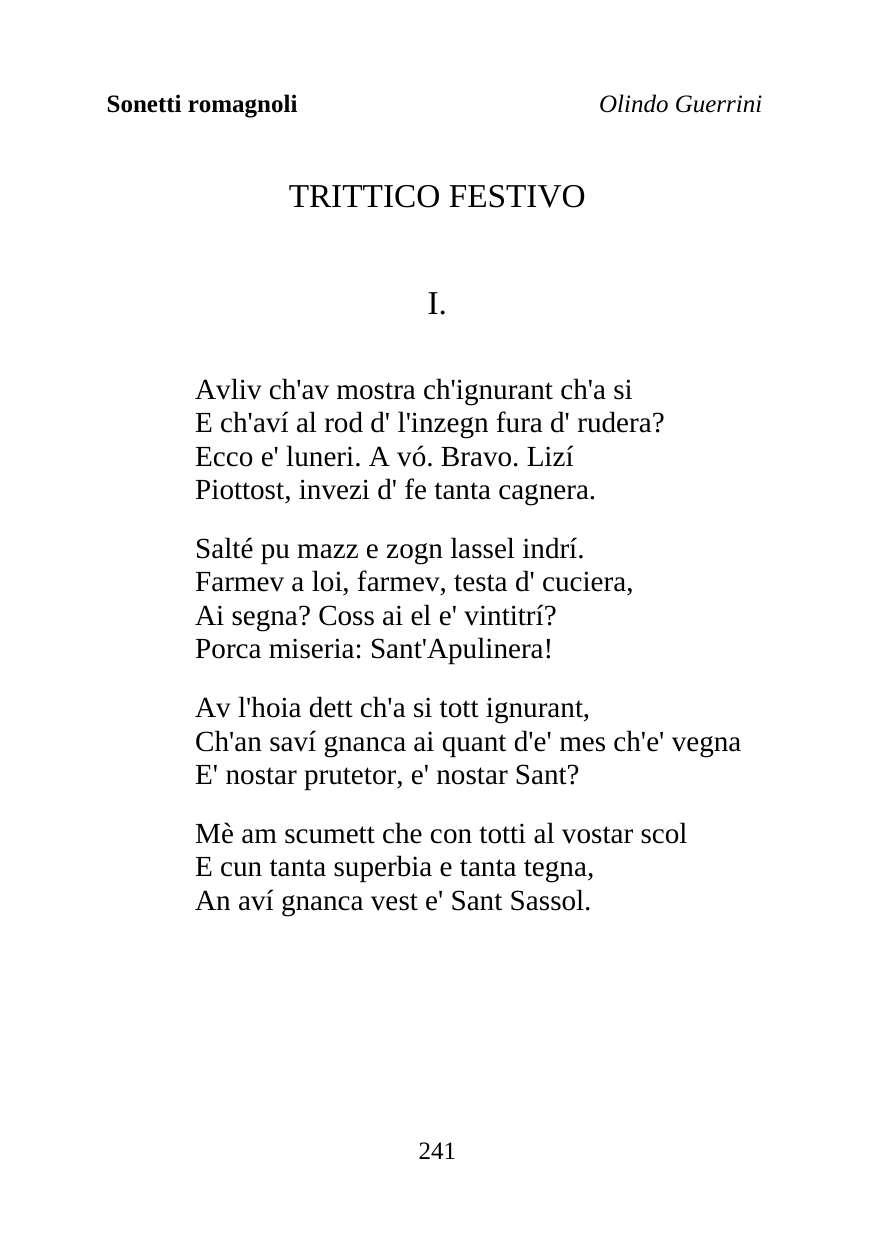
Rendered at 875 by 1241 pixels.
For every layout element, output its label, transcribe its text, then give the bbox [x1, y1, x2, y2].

subtitle I. [106, 283, 768, 322]
text Mè am scumett che con totti al vostar scol E cun tanta superbia e tanta tegna, An aví gnanca vest e' Sant Sassol. [195, 816, 768, 916]
text Salté pu mazz e zogn lassel indrí. Farmev a loi, farmev, testa d' cuciera, Ai segna? Coss ai el e' vintitrí? Porca miseria: Sant'Apulinera! [195, 531, 768, 665]
subtitle TRITTICO FESTIVO [106, 176, 768, 214]
text Avliv ch'av mostra ch'ignurant ch'a si E ch'aví al rod d' l'inzegn fura d' rudera? Ecco e' luneri. A vó. Bravo. Lizí Piottost, invezi d' fe tanta cagnera. [195, 372, 768, 506]
text Av l'hoia dett ch'a si tott ignurant, Ch'an saví gnanca ai quant d'e' mes ch'e' vegna E' nostar prutetor, e' nostar Sant? [195, 690, 768, 791]
